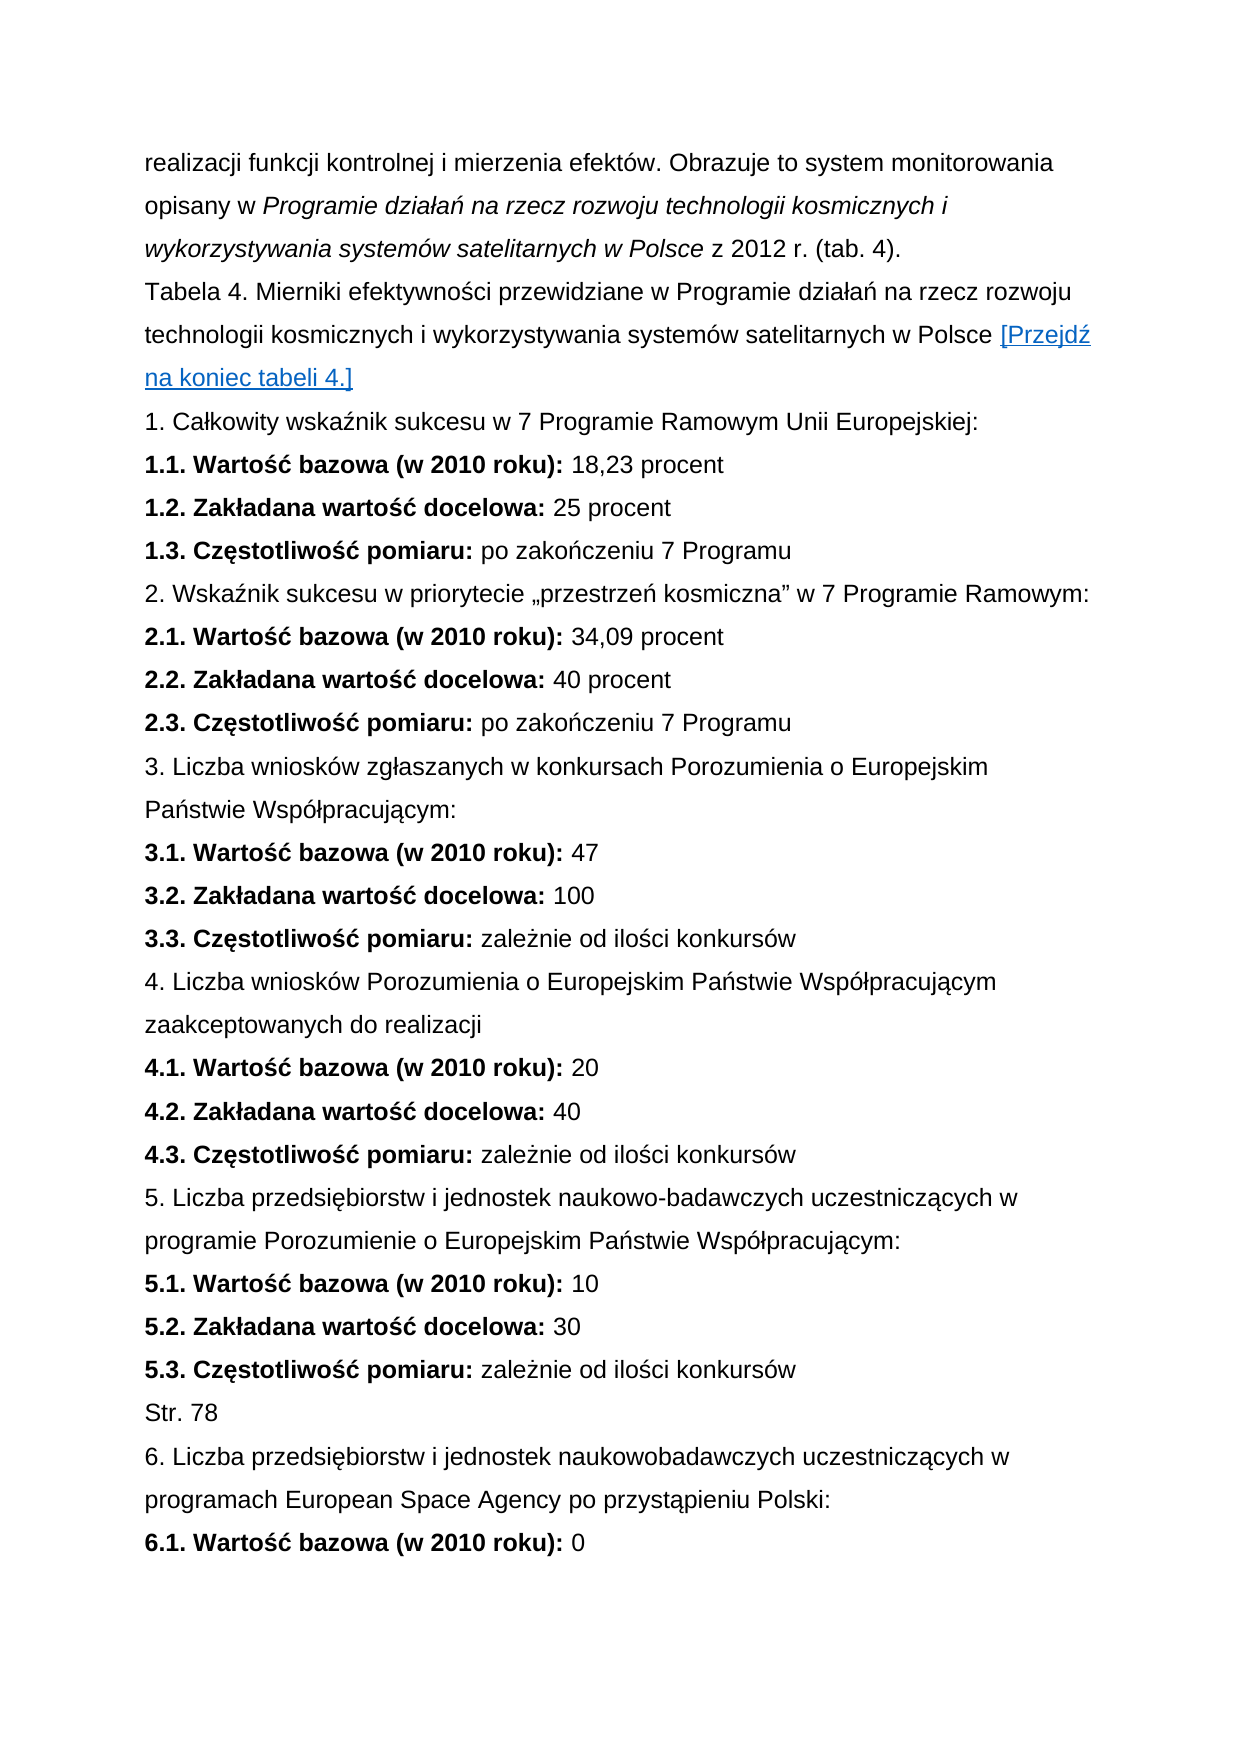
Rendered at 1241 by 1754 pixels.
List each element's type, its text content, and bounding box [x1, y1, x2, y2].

text 1.2. Zakładana wartość docelowa: 25 procent [144, 493, 1096, 521]
text 5.3. Częstotliwość pomiaru: zależnie od ilości konkursów [144, 1355, 1096, 1384]
text 3.2. Zakładana wartość docelowa: 100 [144, 881, 1096, 909]
text 6.1. Wartość bazowa (w 2010 roku): 0 [144, 1528, 1096, 1556]
text 4.2. Zakładana wartość docelowa: 40 [144, 1096, 1096, 1125]
text 2.2. Zakładana wartość docelowa: 40 procent [144, 665, 1096, 694]
text 1.1. Wartość bazowa (w 2010 roku): 18,23 procent [144, 449, 1096, 478]
text 5.2. Zakładana wartość docelowa: 30 [144, 1312, 1096, 1341]
text 3.1. Wartość bazowa (w 2010 roku): 47 [144, 838, 1096, 866]
text 1. Całkowity wskaźnik sukcesu w 7 Programie Ramowym Unii Europejskiej: [144, 406, 1096, 435]
text 2.3. Częstotliwość pomiaru: po zakończeniu 7 Programu [144, 708, 1096, 737]
text Str. 78 [144, 1398, 1096, 1427]
text 4.3. Częstotliwość pomiaru: zależnie od ilości konkursów [144, 1139, 1096, 1168]
text 3. Liczba wniosków zgłaszanych w konkursach Porozumienia o Europejskim Państwie Współpracującym: [144, 751, 1096, 823]
text 2.1. Wartość bazowa (w 2010 roku): 34,09 procent [144, 622, 1096, 651]
text 5. Liczba przedsiębiorstw i jednostek naukowo-badawczych uczestniczących w programie Porozumienie o Europejskim Państwie Współpracującym: [144, 1183, 1096, 1254]
text 4. Liczba wniosków Porozumienia o Europejskim Państwie Współpracującym zaakceptowanych do realizacji [144, 967, 1096, 1039]
text 4.1. Wartość bazowa (w 2010 roku): 20 [144, 1053, 1096, 1082]
text 2. Wskaźnik sukcesu w priorytecie „przestrzeń kosmiczna” w 7 Programie Ramowym: [144, 579, 1096, 608]
text 5.1. Wartość bazowa (w 2010 roku): 10 [144, 1269, 1096, 1298]
text 3.3. Częstotliwość pomiaru: zależnie od ilości konkursów [144, 924, 1096, 953]
text 6. Liczba przedsiębiorstw i jednostek naukowobadawczych uczestniczących w programach European Space Agency po przystąpieniu Polski: [144, 1441, 1096, 1513]
text 1.3. Częstotliwość pomiaru: po zakończeniu 7 Programu [144, 536, 1096, 564]
text Tabela 4. Mierniki efektywności przewidziane w Programie działań na rzecz rozwoju technologii kosmicznych i wykorzystywania systemów satelitarnych w Polsce [Przejdź na koniec tabeli 4.] [144, 277, 1096, 392]
text realizacji funkcji kontrolnej i mierzenia efektów. Obrazuje to system monitorowania opisany w Programie działań na rzecz rozwoju technologii kosmicznych i wykorzystywania systemów satelitarnych w Polsce z 2012 r. (tab. 4). [144, 148, 1096, 263]
